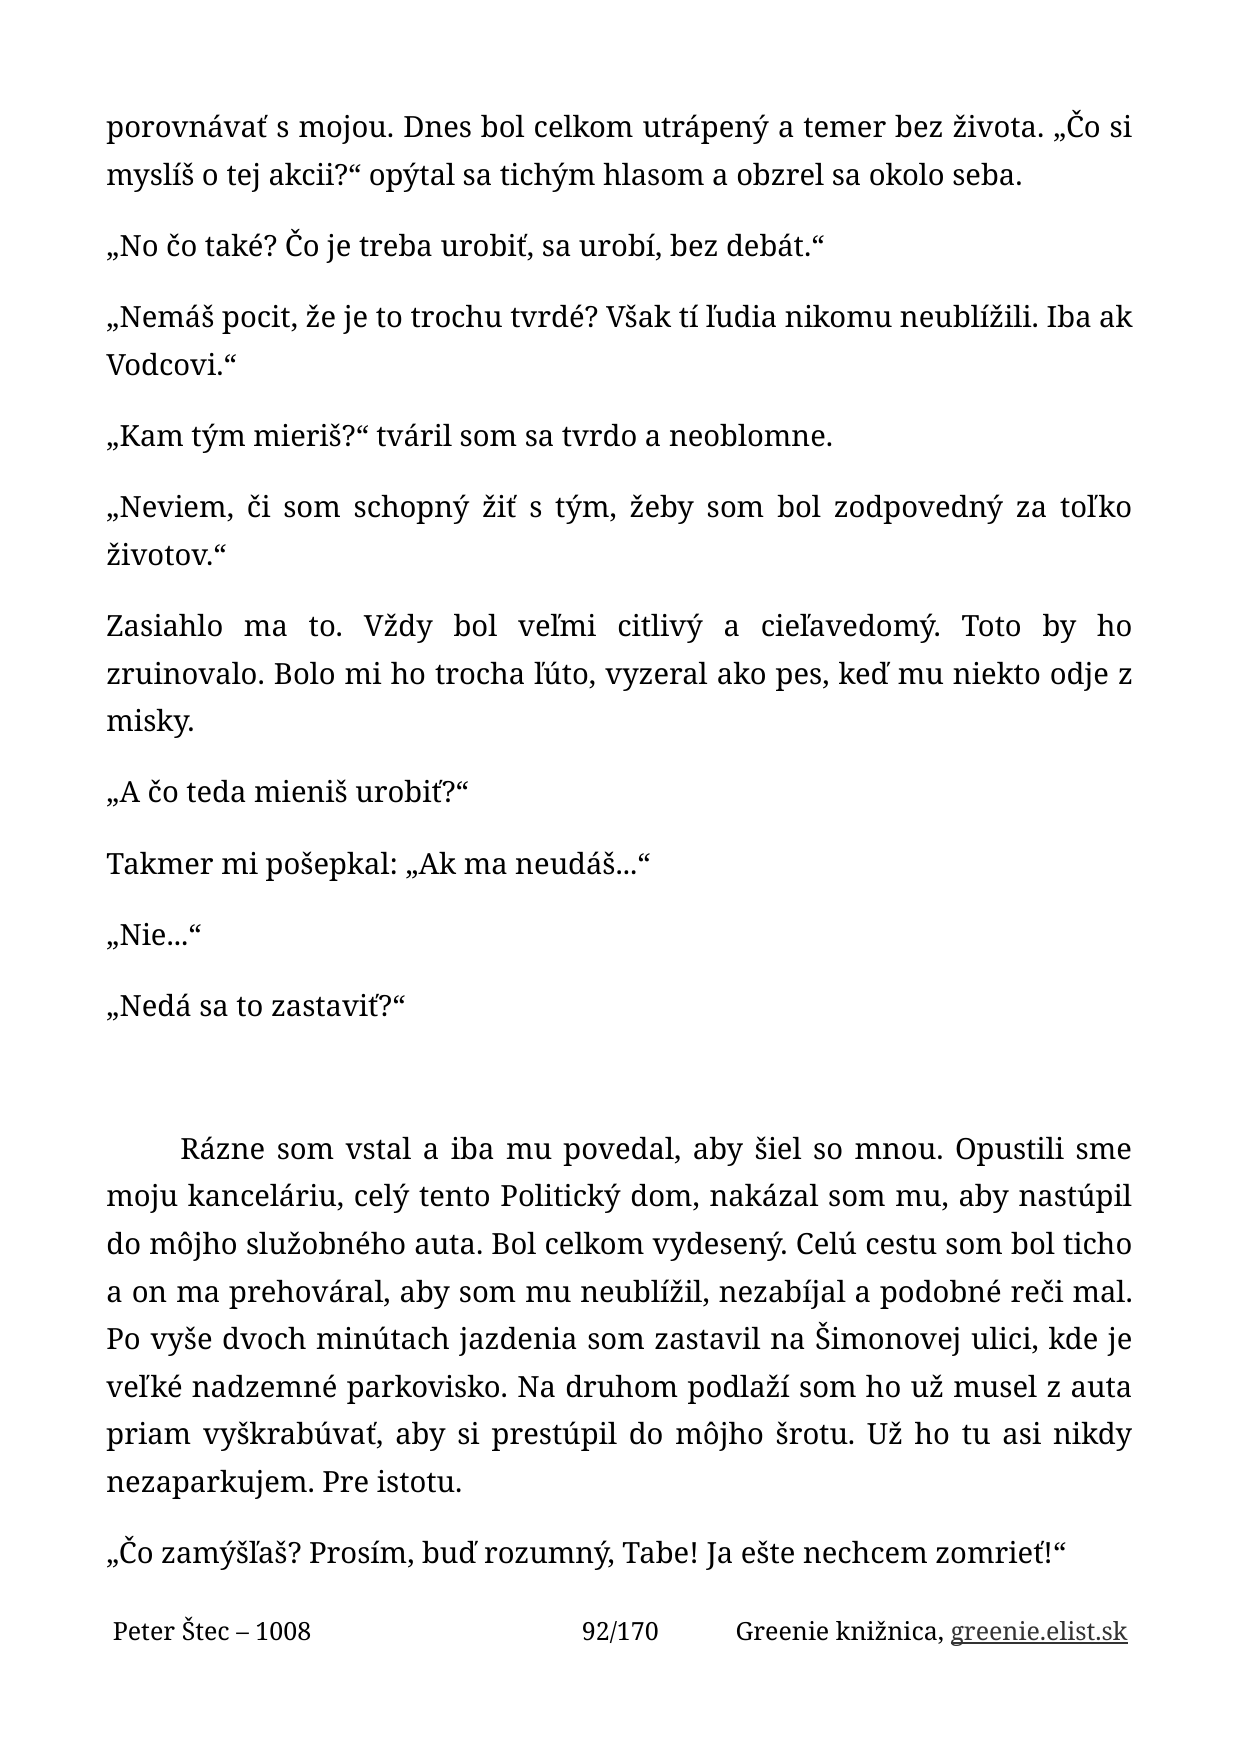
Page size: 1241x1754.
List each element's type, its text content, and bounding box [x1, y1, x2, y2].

text Takmer mi pošepkal: „Ak ma neudáš...“ [106, 843, 1134, 883]
text „Čo zamýšľaš? Prosím, buď rozumný, Tabe! Ja ešte nechcem zomrieť!“ [106, 1532, 1134, 1572]
text „Nedá sa to zastaviť?“ [106, 986, 1134, 1025]
text „Kam tým mieriš?“ tváril som sa tvrdo a neoblomne. [106, 415, 1134, 455]
text „No čo také? Čo je treba urobiť, sa urobí, bez debát.“ [106, 225, 1134, 265]
text Rázne som vstal a iba mu povedal, aby šiel so mnou. Opustili sme moju kanceláriu, celý tento Politický dom, nakázal som mu, aby nastúpil do môjho služobného auta. Bol celkom vydesený. Celú cestu som bol ticho a on ma prehováral, aby som mu neublížil, nezabíjal a podobné reči mal. Po vyše dvoch minútach jazdenia som zastavil na Šimonovej ulici, kde je veľké nadzemné parkovisko. Na druhom podlaží som ho už musel z auta priam vyškrabúvať, aby si prestúpil do môjho šrotu. Už ho tu asi nikdy nezaparkujem. Pre istotu. [106, 1128, 1134, 1501]
text Zasiahlo ma to. Vždy bol veľmi citlivý a cieľavedomý. Toto by ho zruinovalo. Bolo mi ho trocha ľúto, vyzeral ako pes, keď mu niekto odje z misky. [106, 605, 1134, 740]
text „Nie...“ [106, 914, 1134, 954]
text „A čo teda mieniš urobiť?“ [106, 772, 1134, 811]
text „Neviem, či som schopný žiť s tým, žeby som bol zodpovedný za toľko životov.“ [106, 486, 1134, 574]
text porovnávať s mojou. Dnes bol celkom utrápený a temer bez života. „Čo si myslíš o tej akcii?“ opýtal sa tichým hlasom a obzrel sa okolo seba. [106, 106, 1134, 193]
text „Nemáš pocit, že je to trochu tvrdé? Však tí ľudia nikomu neublížili. Iba ak Vodcovi.“ [106, 296, 1134, 384]
